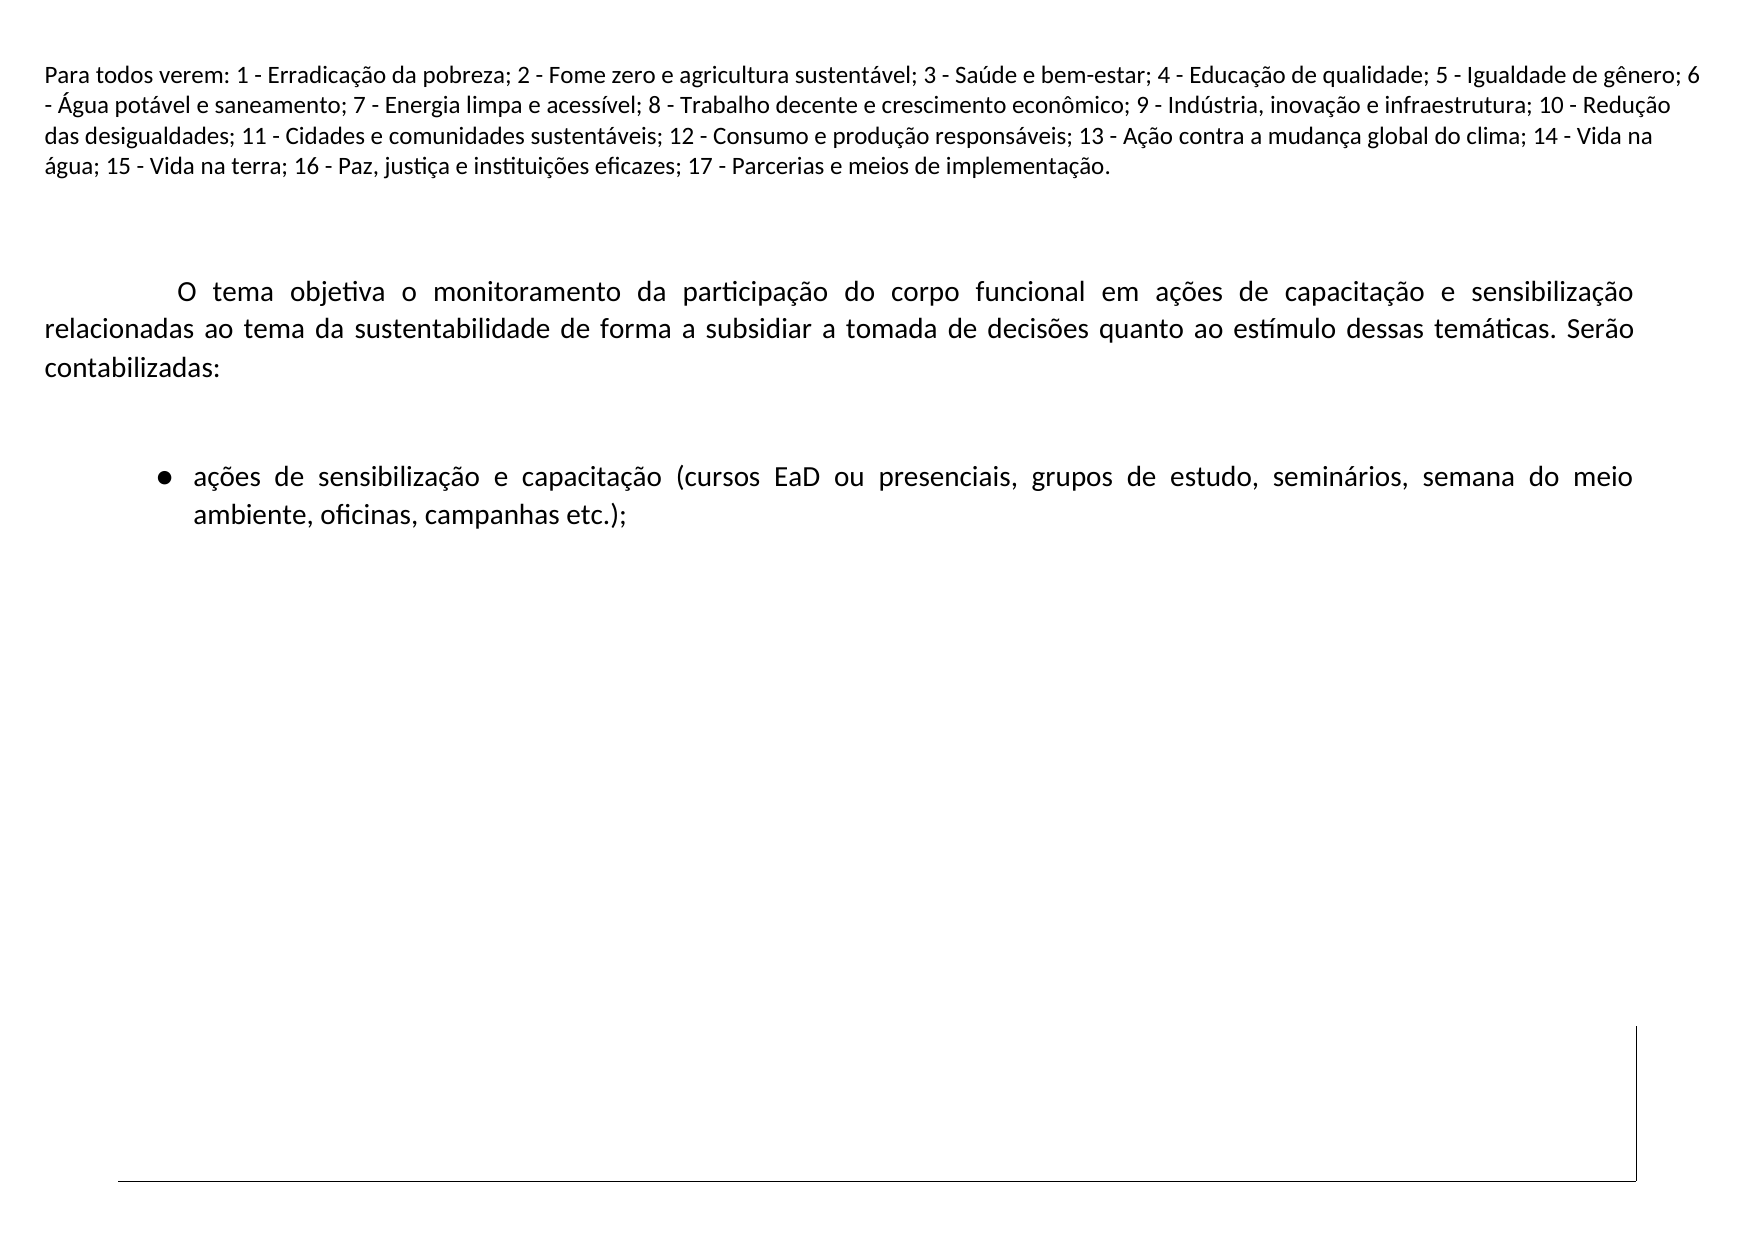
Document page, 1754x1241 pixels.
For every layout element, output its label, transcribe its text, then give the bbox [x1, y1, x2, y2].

text O tema objetiva o monitoramento da participação do corpo funcional em ações de capacitação e sensibilização relacionadas ao tema da sustentabilidade de forma a subsidiar a tomada de decisões quanto ao estímulo dessas temáticas. Serão contabilizadas: [44, 273, 1636, 384]
list ações de sensibilização e capacitação (cursos EaD ou presenciais, grupos de estudo, seminários, semana do meio ambiente, oficinas, campanhas etc.); [156, 458, 1636, 532]
text Para todos verem: 1 - Erradicação da pobreza; 2 - Fome zero e agricultura sustentável; 3 - Saúde e bem-estar; 4 - Educação de qualidade; 5 - Igualdade de gênero; 6 - Água potável e saneamento; 7 - Energia limpa e acessível; 8 - Trabalho decente e crescimento econômico; 9 - Indústria, inovação e infraestrutura; 10 - Redução das desigualdades; 11 - Cidades e comunidades sustentáveis; 12 - Consumo e produção responsáveis; 13 - Ação contra a mudança global do clima; 14 - Vida na água; 15 - Vida na terra; 16 - Paz, justiça e instituições eficazes; 17 - Parcerias e meios de implementação. [44, 59, 1712, 181]
